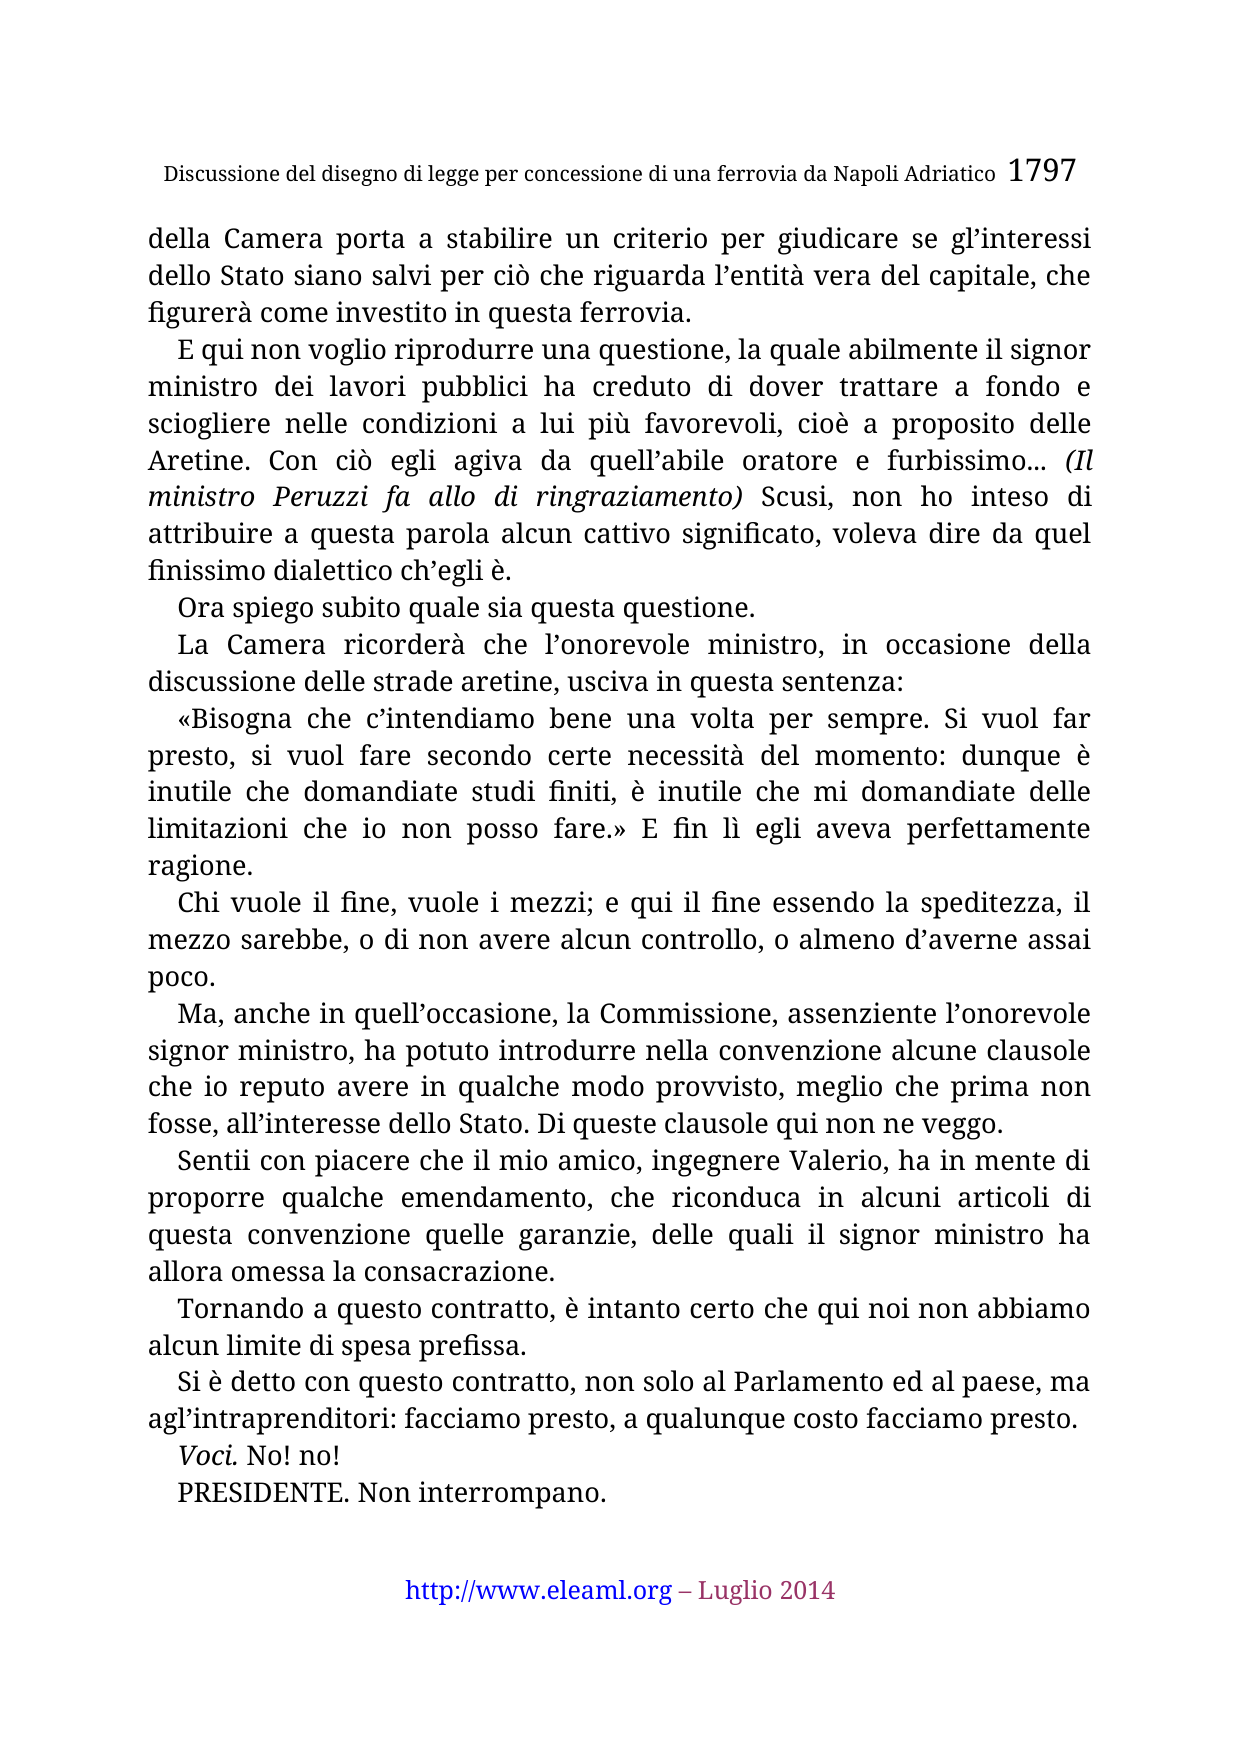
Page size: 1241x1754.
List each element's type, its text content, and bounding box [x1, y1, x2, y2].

text Tornando a questo contratto, è intanto certo che qui noi non abbiamo alcun limite di spesa prefissa. [148, 1289, 1093, 1363]
text Si è detto con questo contratto, non solo al Parlamento ed al paese, ma agl’intraprenditori: facciamo presto, a qualunque costo facciamo presto. [148, 1363, 1093, 1437]
text della Camera porta a stabilire un criterio per giudicare se gl’interessi dello Stato siano salvi per ciò che riguarda l’entità vera del capitale, che figurerà come investito in questa ferrovia. [148, 220, 1093, 330]
text Ma, anche in quell’occasione, la Commissione, assenziente l’onorevole signor ministro, ha potuto introdurre nella convenzione alcune clausole che io reputo avere in qualche modo provvisto, meglio che prima non fosse, all’interesse dello Stato. Di queste clausole qui non ne veggo. [148, 994, 1093, 1142]
text Voci. No! no! [148, 1437, 1093, 1473]
text Sentii con piacere che il mio amico, ingegnere Valerio, ha in mente di proporre qualche emendamento, che riconduca in alcuni articoli di questa convenzione quelle garanzie, delle quali il signor ministro ha allora omessa la consacrazione. [148, 1142, 1093, 1289]
text PRESIDENTE. Non interrompano. [148, 1473, 1093, 1510]
text E qui non voglio riprodurre una questione, la quale abilmente il signor ministro dei lavori pubblici ha creduto di dover trattare a fondo e sciogliere nelle condizioni a lui più favorevoli, cioè a proposito delle Aretine. Con ciò egli agiva da quell’abile oratore e furbissimo... (Il ministro Peruzzi fa allo di ringraziamento) Scusi, non ho inteso di attribuire a questa parola alcun cattivo significato, voleva dire da quel finissimo dialettico ch’egli è. [148, 330, 1093, 588]
text «Bisogna che c’intendiamo bene una volta per sempre. Si vuol far presto, si vuol fare secondo certe necessità del momento: dunque è inutile che domandiate studi finiti, è inutile che mi domandiate delle limitazioni che io non posso fare.» E fin lì egli aveva perfettamente ragione. [148, 699, 1093, 883]
text Chi vuole il fine, vuole i mezzi; e qui il fine essendo la speditezza, il mezzo sarebbe, o di non avere alcun controllo, o almeno d’averne assai poco. [148, 883, 1093, 994]
text Ora spiego subito quale sia questa questione. [148, 588, 1093, 625]
text La Camera ricorderà che l’onorevole ministro, in occasione della discussione delle strade aretine, usciva in questa sentenza: [148, 625, 1093, 699]
